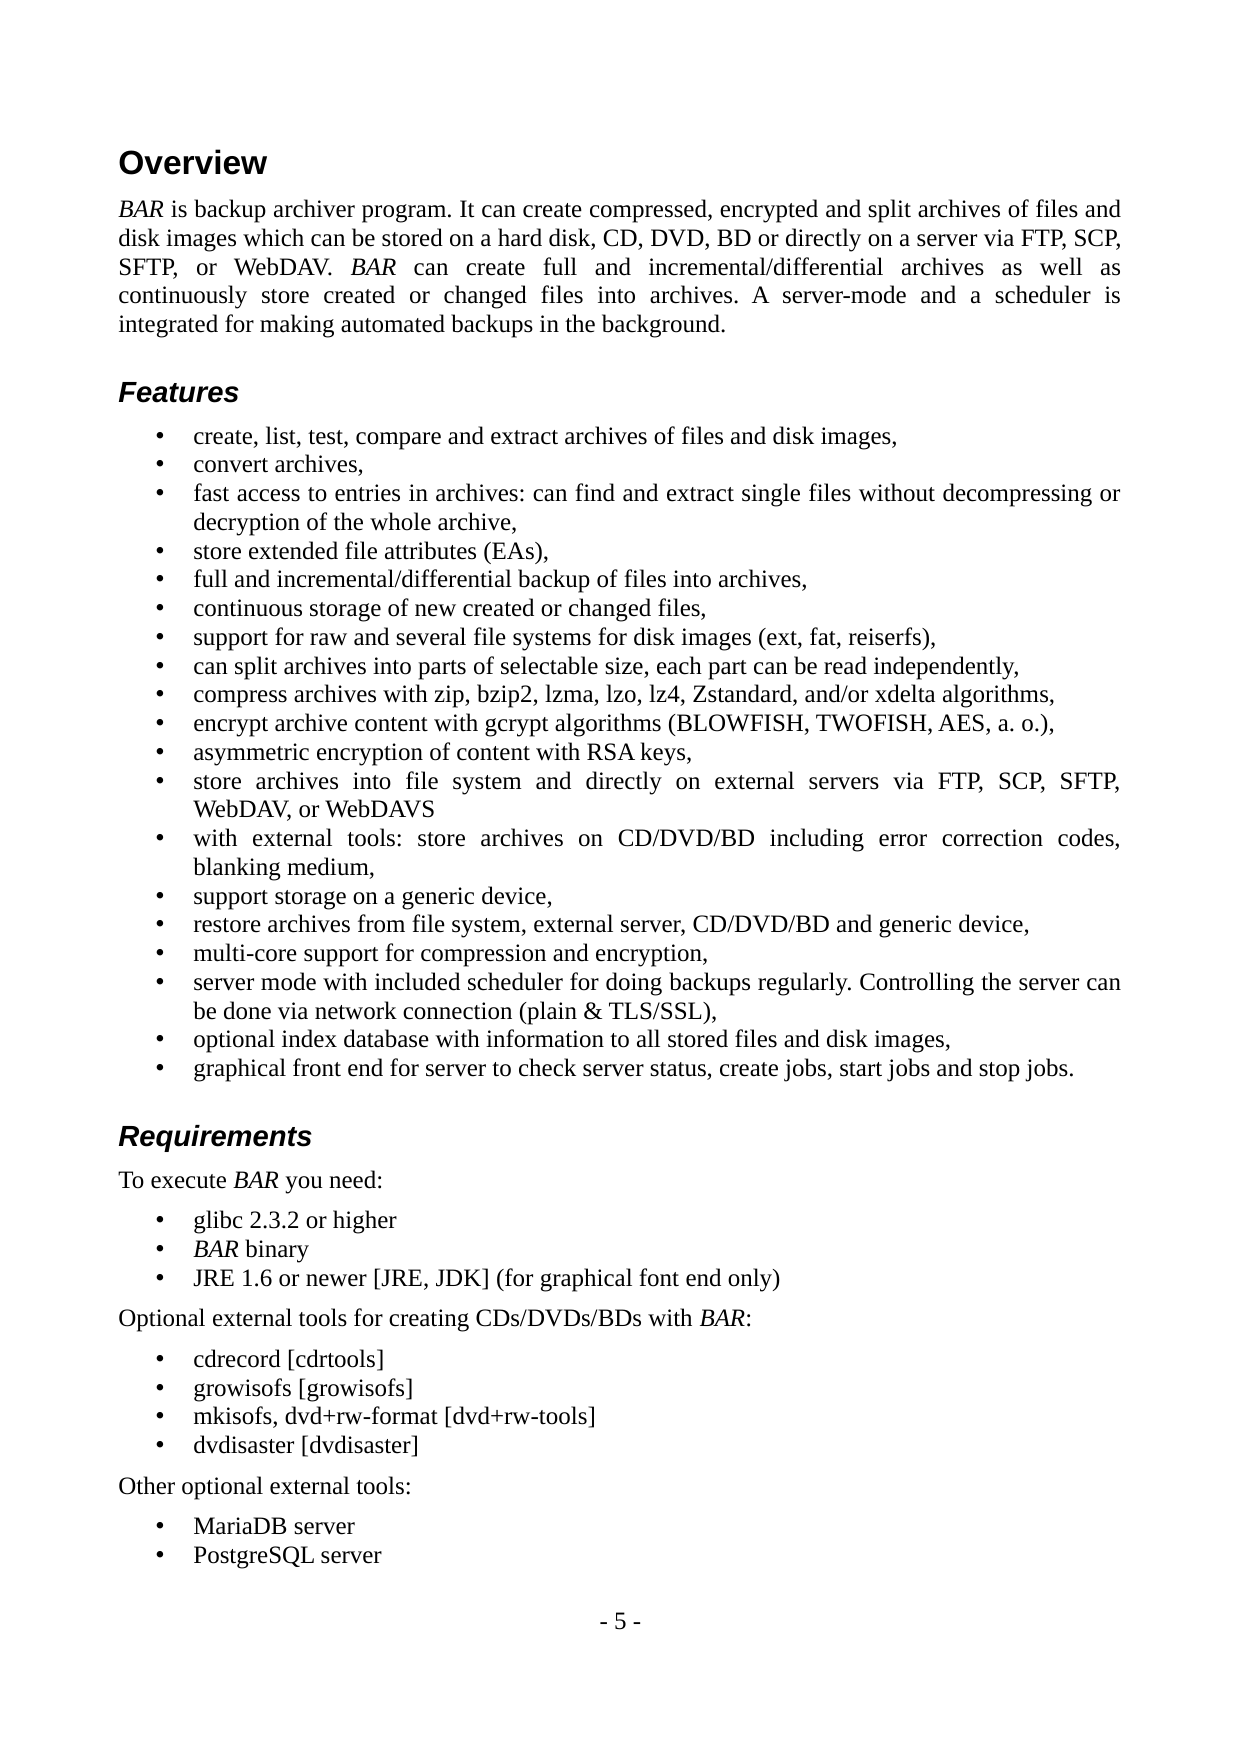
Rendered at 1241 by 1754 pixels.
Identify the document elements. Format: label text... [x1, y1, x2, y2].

subtitle Overview [118, 143, 1122, 182]
text To execute BAR you need: [118, 1165, 1122, 1194]
text Optional external tools for creating CDs/DVDs/BDs with BAR: [118, 1303, 1122, 1332]
list server mode with included scheduler for doing backups regularly. Controlling the server can be done via network connection (plain & TLS/SSL), [156, 967, 1122, 1024]
list dvdisaster [dvdisaster] [156, 1430, 1122, 1459]
list continuous storage of new created or changed files, [156, 593, 1122, 622]
list store extended file attributes (EAs), [156, 536, 1122, 564]
list PostgreSQL server [156, 1540, 1122, 1569]
subtitle Requirements [118, 1119, 1122, 1152]
list MariaDB server [156, 1511, 1122, 1540]
list restore archives from file system, external server, CD/DVD/BD and generic device, [156, 909, 1122, 938]
list support storage on a generic device, [156, 881, 1122, 909]
text Other optional external tools: [118, 1471, 1122, 1499]
list can split archives into parts of selectable size, each part can be read independently, [156, 651, 1122, 679]
list JRE 1.6 or newer [JRE, JDK] (for graphical font end only) [156, 1263, 1122, 1292]
list with external tools: store archives on CD/DVD/BD including error correction codes, blanking medium, [156, 823, 1122, 881]
list growisofs [growisofs] [156, 1373, 1122, 1401]
list support for raw and several file systems for disk images (ext, fat, reiserfs), [156, 622, 1122, 651]
list optional index database with information to all stored files and disk images, [156, 1024, 1122, 1053]
list multi-core support for compression and encryption, [156, 938, 1122, 967]
list fast access to entries in archives: can find and extract single files without decompressing or decryption of the whole archive, [156, 478, 1122, 536]
list cdrecord [cdrtools] [156, 1344, 1122, 1373]
list convert archives, [156, 449, 1122, 478]
list full and incremental/differential backup of files into archives, [156, 564, 1122, 593]
list compress archives with zip, bzip2, lzma, lzo, lz4, Zstandard, and/or xdelta algorithms, [156, 679, 1122, 708]
list glibc 2.3.2 or higher [156, 1205, 1122, 1234]
text BAR is backup archiver program. It can create compressed, encrypted and split archives of files and disk images which can be stored on a hard disk, CD, DVD, BD or directly on a server via FTP, SCP, SFTP, or WebDAV. BAR can create full and incremental/differential archives as well as continuously store created or changed files into archives. A server-mode and a scheduler is integrated for making automated backups in the background. [118, 194, 1122, 338]
list create, list, test, compare and extract archives of files and disk images, [156, 421, 1122, 449]
list mkisofs, dvd+rw-format [dvd+rw-tools] [156, 1401, 1122, 1430]
list asymmetric encryption of content with RSA keys, [156, 737, 1122, 766]
list store archives into file system and directly on external servers via FTP, SCP, SFTP, WebDAV, or WebDAVS [156, 766, 1122, 823]
subtitle Features [118, 375, 1122, 408]
list BAR binary [156, 1234, 1122, 1263]
list encrypt archive content with gcrypt algorithms (BLOWFISH, TWOFISH, AES, a. o.), [156, 708, 1122, 737]
list graphical front end for server to check server status, create jobs, start jobs and stop jobs. [156, 1053, 1122, 1082]
